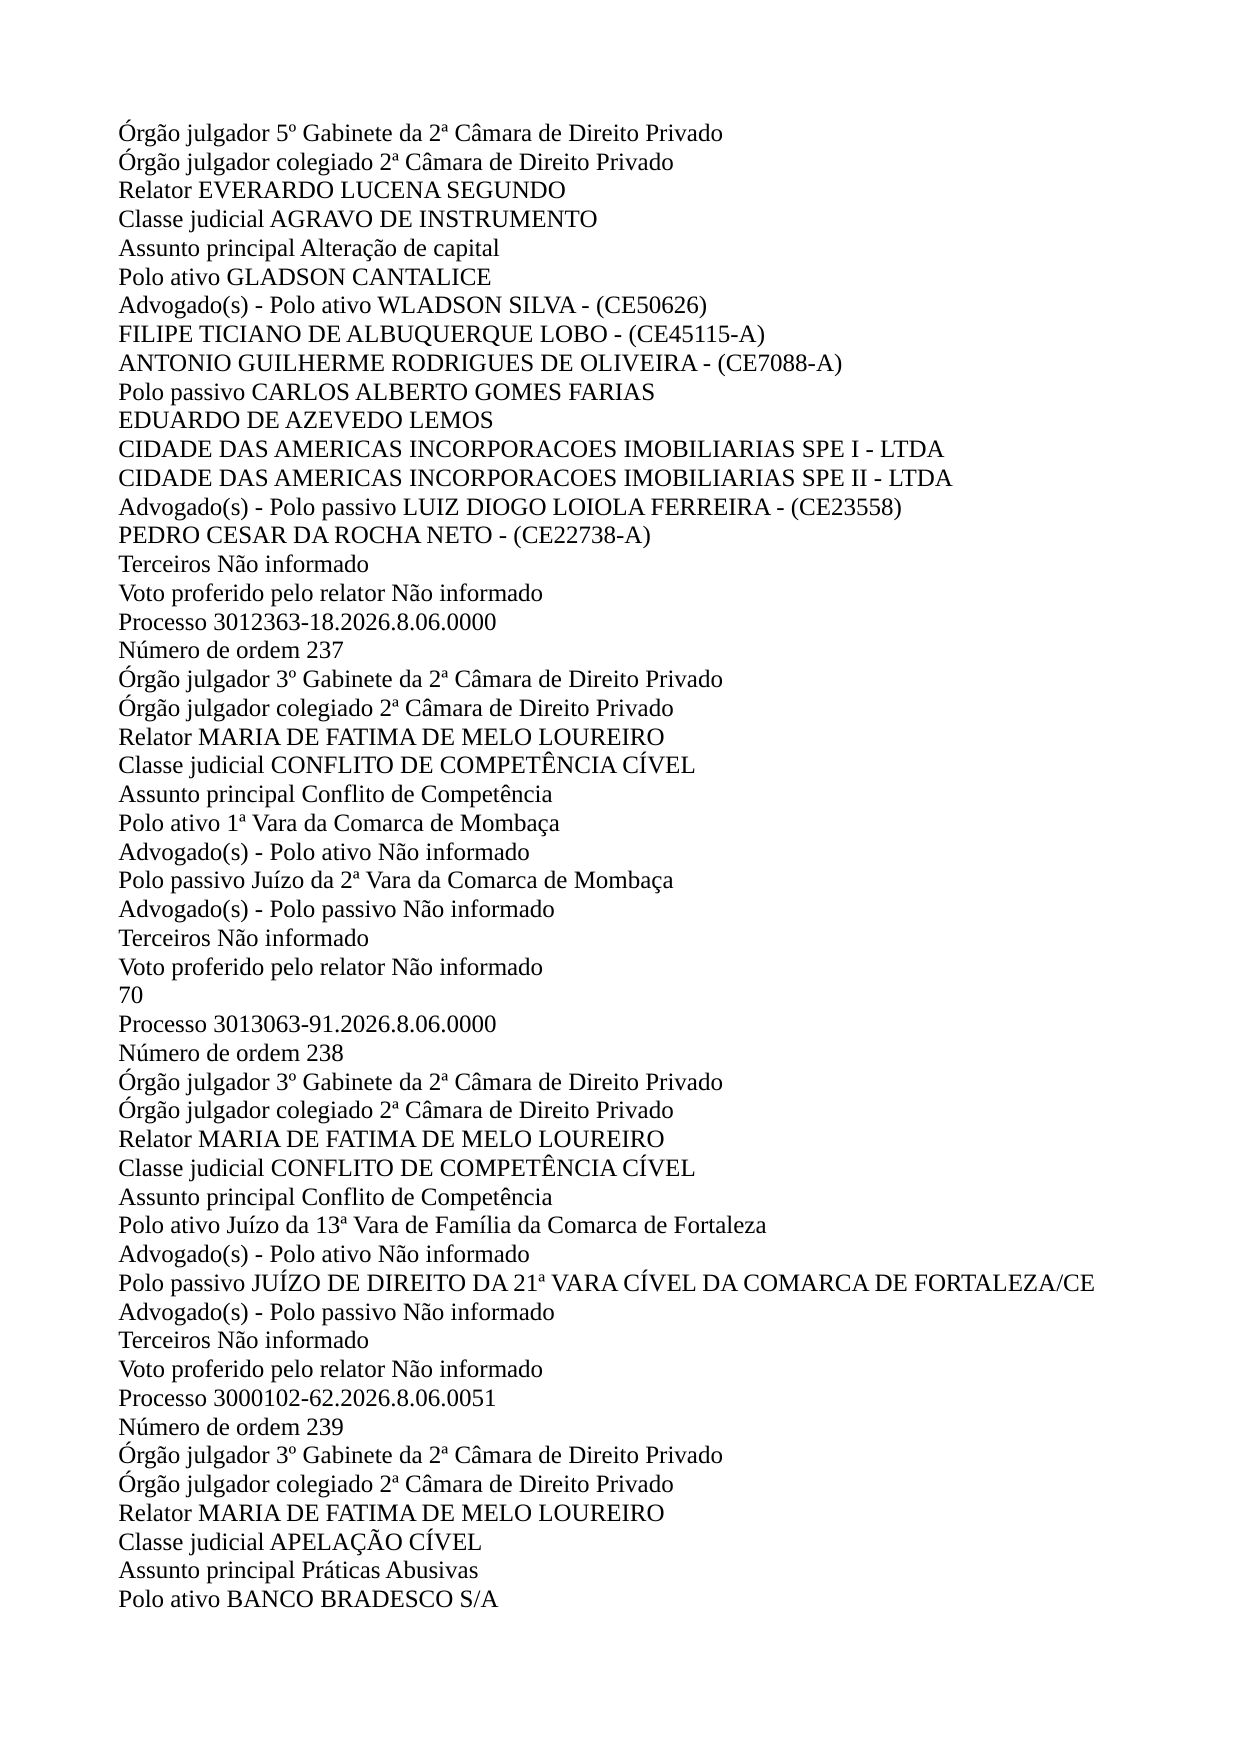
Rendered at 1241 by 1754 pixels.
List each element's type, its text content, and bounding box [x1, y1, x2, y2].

text Órgão julgador 5º Gabinete da 2ª Câmara de Direito Privado Órgão julgador colegiado 2ª Câmara de Direito Privado Relator EVERARDO LUCENA SEGUNDO Classe judicial AGRAVO DE INSTRUMENTO Assunto principal Alteração de capital Polo ativo GLADSON CANTALICE Advogado(s) - Polo ativo WLADSON SILVA - (CE50626) FILIPE TICIANO DE ALBUQUERQUE LOBO - (CE45115-A) ANTONIO GUILHERME RODRIGUES DE OLIVEIRA - (CE7088-A) Polo passivo CARLOS ALBERTO GOMES FARIAS EDUARDO DE AZEVEDO LEMOS CIDADE DAS AMERICAS INCORPORACOES IMOBILIARIAS SPE I - LTDA CIDADE DAS AMERICAS INCORPORACOES IMOBILIARIAS SPE II - LTDA Advogado(s) - Polo passivo LUIZ DIOGO LOIOLA FERREIRA - (CE23558) PEDRO CESAR DA ROCHA NETO - (CE22738-A) Terceiros Não informado Voto proferido pelo relator Não informado Processo 3012363-18.2026.8.06.0000 Número de ordem 237 Órgão julgador 3º Gabinete da 2ª Câmara de Direito Privado Órgão julgador colegiado 2ª Câmara de Direito Privado Relator MARIA DE FATIMA DE MELO LOUREIRO Classe judicial CONFLITO DE COMPETÊNCIA CÍVEL Assunto principal Conflito de Competência Polo ativo 1ª Vara da Comarca de Mombaça Advogado(s) - Polo ativo Não informado Polo passivo Juízo da 2ª Vara da Comarca de Mombaça Advogado(s) - Polo passivo Não informado Terceiros Não informado Voto proferido pelo relator Não informado 70 Processo 3013063-91.2026.8.06.0000 Número de ordem 238 Órgão julgador 3º Gabinete da 2ª Câmara de Direito Privado Órgão julgador colegiado 2ª Câmara de Direito Privado Relator MARIA DE FATIMA DE MELO LOUREIRO Classe judicial CONFLITO DE COMPETÊNCIA CÍVEL Assunto principal Conflito de Competência Polo ativo Juízo da 13ª Vara de Família da Comarca de Fortaleza Advogado(s) - Polo ativo Não informado Polo passivo JUÍZO DE DIREITO DA 21ª VARA CÍVEL DA COMARCA DE FORTALEZA/CE Advogado(s) - Polo passivo Não informado Terceiros Não informado Voto proferido pelo relator Não informado Processo 3000102-62.2026.8.06.0051 Número de ordem 239 Órgão julgador 3º Gabinete da 2ª Câmara de Direito Privado Órgão julgador colegiado 2ª Câmara de Direito Privado Relator MARIA DE FATIMA DE MELO LOUREIRO Classe judicial APELAÇÃO CÍVEL Assunto principal Práticas Abusivas Polo ativo BANCO BRADESCO S/A [118, 118, 1122, 1613]
